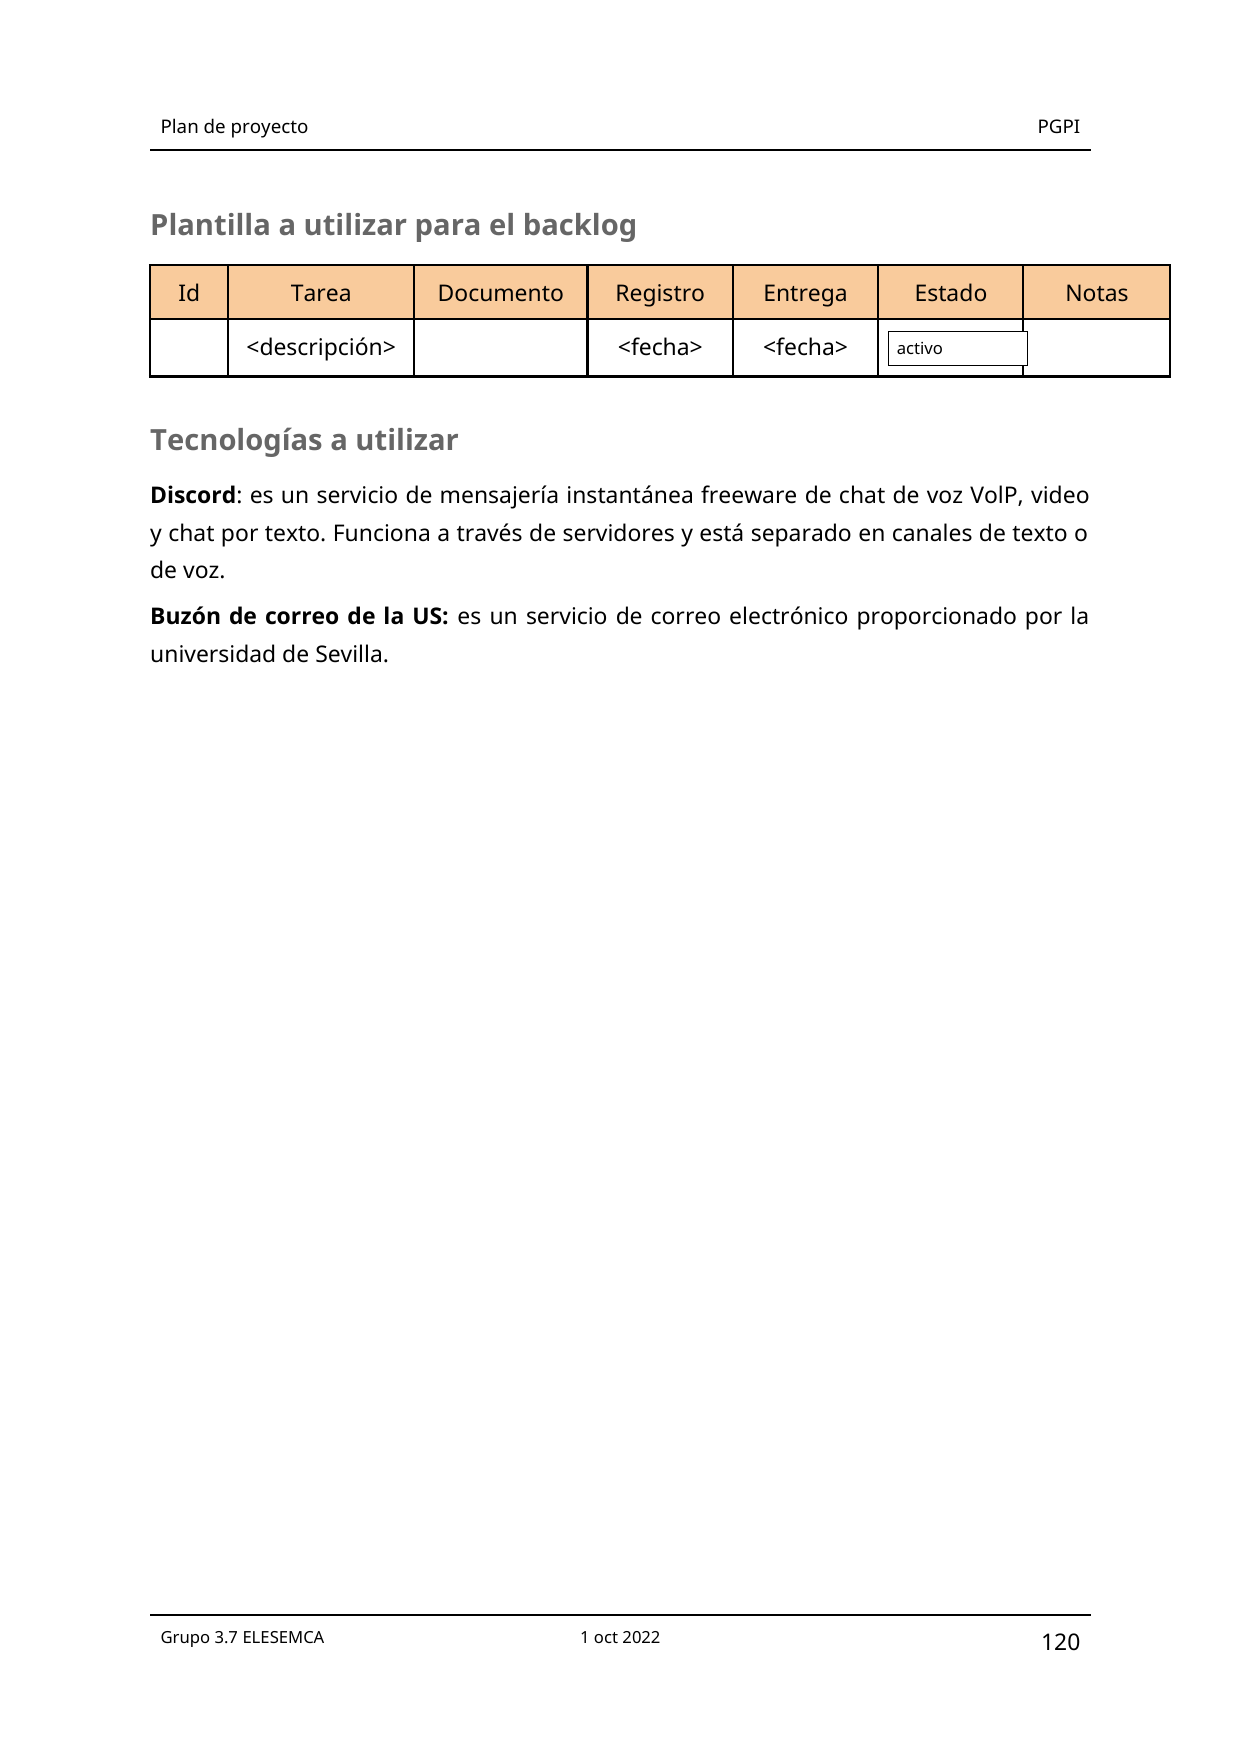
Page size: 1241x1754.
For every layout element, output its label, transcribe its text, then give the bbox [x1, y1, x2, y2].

text Discord: es un servicio de mensajería instantánea freeware de chat de voz VolP, video y chat por texto. Funciona a través de servidores y está separado en canales de texto o de voz. [150, 479, 1090, 586]
table_cell <fecha> [589, 320, 732, 375]
subtitle Tecnologías a utilizar [150, 419, 1090, 459]
table_cell [415, 320, 586, 375]
table_cell [1024, 320, 1169, 375]
table_header Documento [415, 266, 586, 318]
table_header Estado [879, 266, 1022, 318]
table_cell <descripción> [229, 320, 413, 375]
table_header Tarea [229, 266, 413, 318]
table_cell [151, 320, 227, 375]
table_cell <fecha> [734, 320, 877, 375]
subtitle Plantilla a utilizar para el backlog [150, 204, 1090, 244]
table_header Notas [1024, 266, 1169, 318]
text Buzón de correo de la US: es un servicio de correo electrónico proporcionado por la universidad de Sevilla. [150, 600, 1090, 669]
table_cell [879, 320, 1022, 375]
table_header Registro [589, 266, 732, 318]
table_header Id [151, 266, 227, 318]
table_header Entrega [734, 266, 877, 318]
